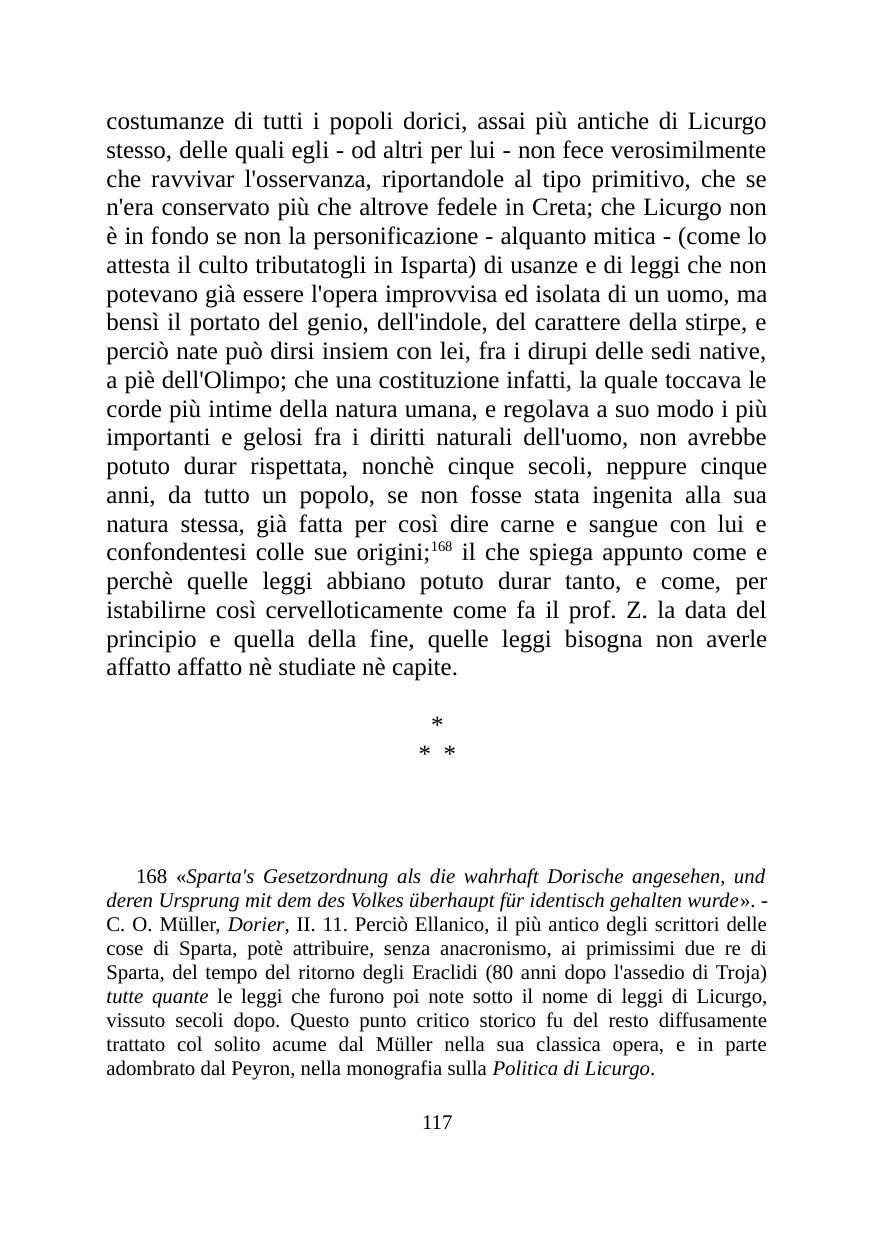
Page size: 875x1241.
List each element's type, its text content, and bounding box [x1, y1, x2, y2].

text costumanze di tutti i popoli dorici, assai più antiche di Licurgo stesso, delle quali egli - od altri per lui - non fece verosimilmente che ravvivar l'osservanza, riportandole al tipo primitivo, che se n'era conservato più che altrove fedele in Creta; che Licurgo non è in fondo se non la personificazione - alquanto mitica - (come lo attesta il culto tributatogli in Isparta) di usanze e di leggi che non potevano già essere l'opera improvvisa ed isolata di un uomo, ma bensì il portato del genio, dell'indole, del carattere della stirpe, e perciò nate può dirsi insiem con lei, fra i dirupi delle sedi native, a piè dell'Olimpo; che una costituzione infatti, la quale toccava le corde più intime della natura umana, e regolava a suo modo i più importanti e gelosi fra i diritti naturali dell'uomo, non avrebbe potuto durar rispettata, nonchè cinque secoli, neppure cinque anni, da tutto un popolo, se non fosse stata ingenita alla sua natura stessa, già fatta per così dire carne e sangue con lui e confondentesi colle sue origini; il che spiega appunto come e perchè quelle leggi abbiano potuto durar tanto, e come, per istabilirne così cervelloticamente come fa il prof. Z. la data del principio e quella della fine, quelle leggi bisogna non averle affatto affatto nè studiate nè capite. [106, 106, 768, 681]
text * * [106, 739, 768, 767]
text * [106, 710, 768, 739]
text «Sparta's Gesetzordnung als die wahrhaft Dorische angesehen, und deren Ursprung mit dem des Volkes überhaupt für identisch gehalten wurde». - C. O. Müller, Dorier, II. 11. Perciò Ellanico, il più antico degli scrittori delle cose di Sparta, potè attribuire, senza anacronismo, ai primissimi due re di Sparta, del tempo del ritorno degli Eraclidi (80 anni dopo l'assedio di Troja) tutte quante le leggi che furono poi note sotto il nome di leggi di Licurgo, vissuto secoli dopo. Questo punto critico storico fu del resto diffusamente trattato col solito acume dal Müller nella sua classica opera, e in parte adombrato dal Peyron, nella monografia sulla Politica di Licurgo. [106, 864, 768, 1080]
